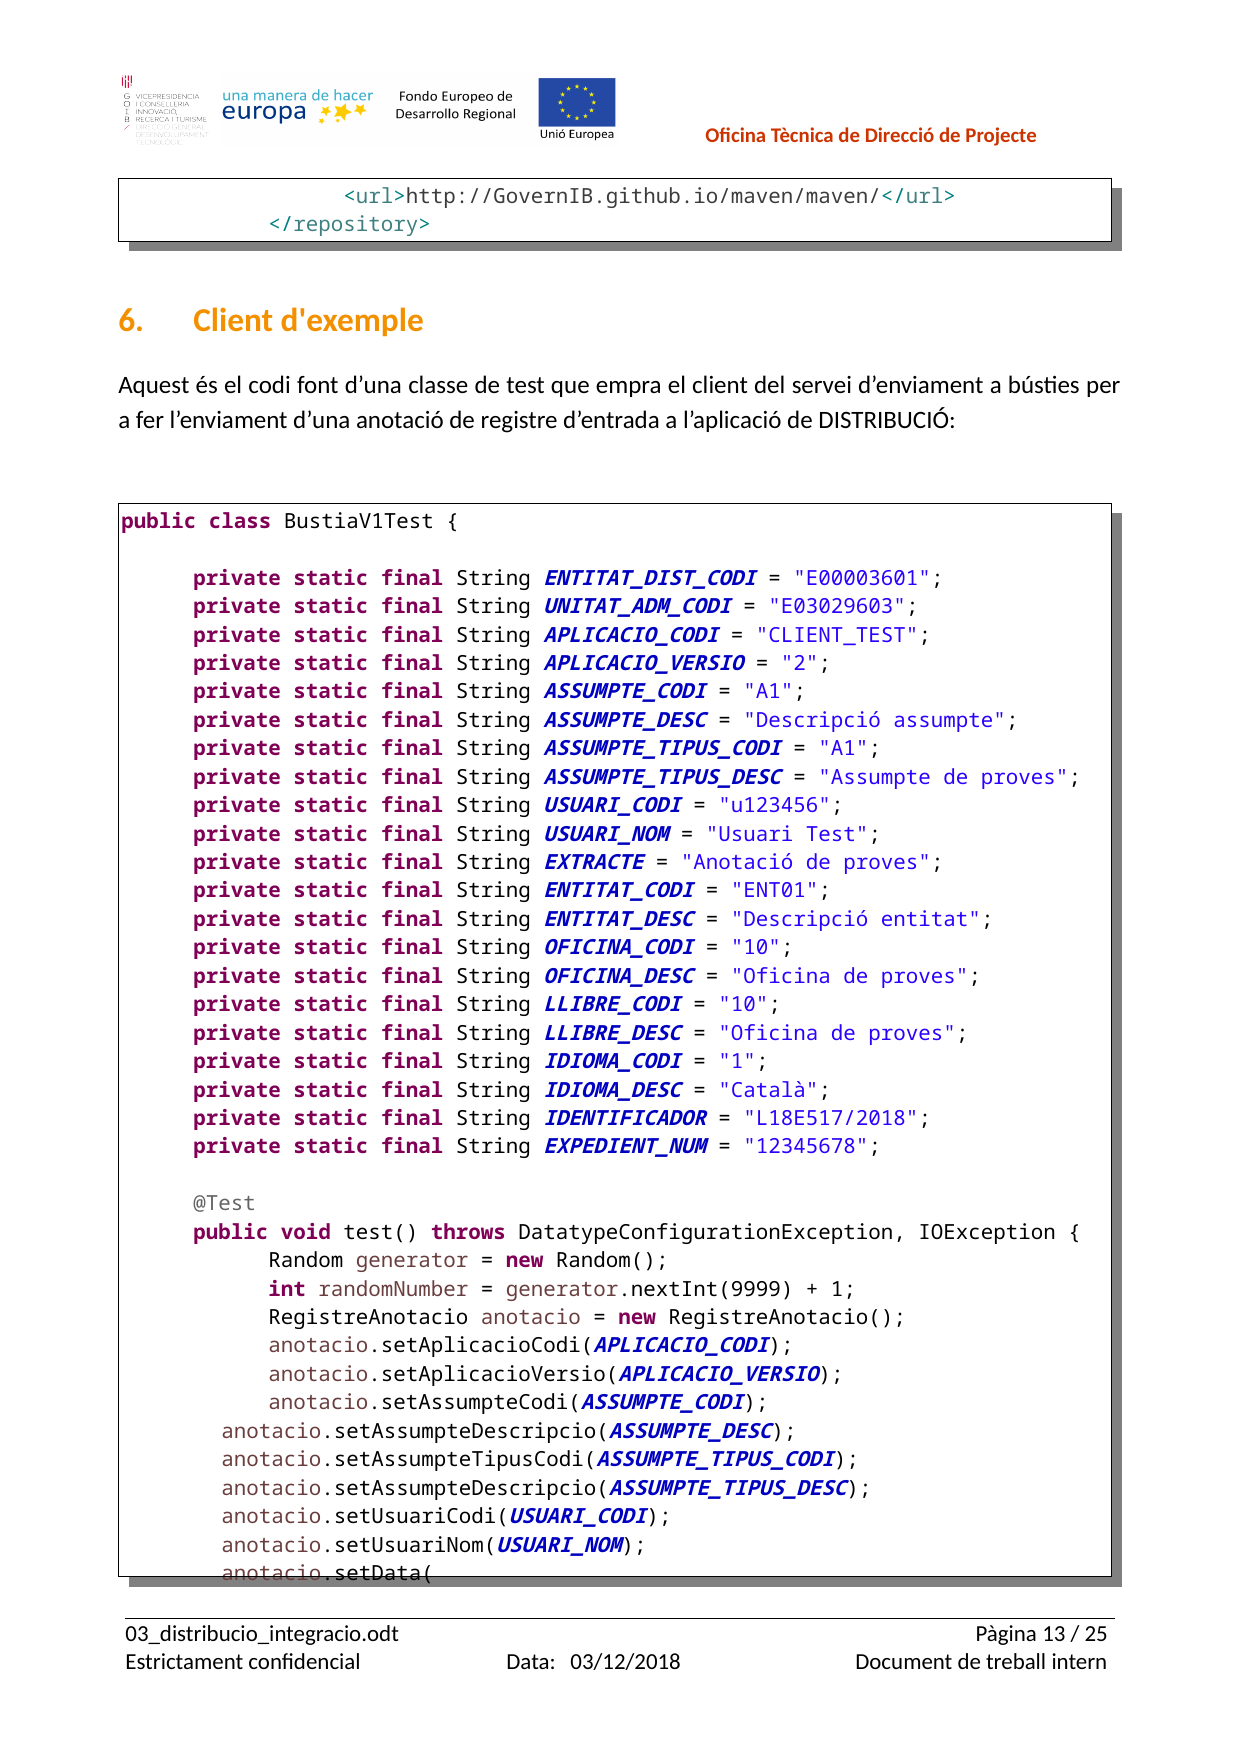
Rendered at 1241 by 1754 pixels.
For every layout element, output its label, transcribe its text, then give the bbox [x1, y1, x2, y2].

subtitle Client d'exemple [118, 298, 1122, 339]
text Aquest és el codi font d’una classe de test que empra el client del servei d’enviament a bústies per a fer l’enviament d’una anotació de registre d’entrada a l’aplicació de DISTRIBUCIÓ: [118, 369, 1122, 434]
text Random generator = new Random(); [119, 1242, 1111, 1271]
text private static final String EXTRACTE = "Anotació de proves"; [119, 844, 1111, 873]
text anotacio.setAplicacioVersio(APLICACIO_VERSIO); [119, 1356, 1111, 1384]
text anotacio.setAssumpteCodi(ASSUMPTE_CODI); [119, 1384, 1111, 1413]
text private static final String USUARI_NOM = "Usuari Test"; [119, 816, 1111, 844]
text public void test() throws DatatypeConfigurationException, IOException { [119, 1214, 1111, 1242]
text private static final String APLICACIO_VERSIO = "2"; [119, 645, 1111, 673]
text private static final String ENTITAT_CODI = "ENT01"; [119, 873, 1111, 901]
text <url>http://GovernIB.github.io/maven/maven/</url> [119, 179, 1111, 206]
text anotacio.setAplicacioCodi(APLICACIO_CODI); [119, 1328, 1111, 1356]
text private static final String LLIBRE_CODI = "10"; [119, 986, 1111, 1015]
text </repository> [119, 206, 1111, 241]
text private static final String USUARI_CODI = "u123456"; [119, 787, 1111, 816]
text anotacio.setAssumpteTipusCodi(ASSUMPTE_TIPUS_CODI); [119, 1441, 1111, 1470]
text private static final String UNITAT_ADM_CODI = "E03029603"; [119, 588, 1111, 617]
text private static final String LLIBRE_DESC = "Oficina de proves"; [119, 1015, 1111, 1043]
text private static final String EXPEDIENT_NUM = "12345678"; [119, 1128, 1111, 1160]
text private static final String ASSUMPTE_TIPUS_DESC = "Assumpte de proves"; [119, 759, 1111, 787]
text private static final String IDIOMA_CODI = "1"; [119, 1043, 1111, 1072]
text anotacio.setData( [119, 1555, 1111, 1576]
text public class BustiaV1Test { [119, 504, 1111, 534]
text private static final String APLICACIO_CODI = "CLIENT_TEST"; [119, 617, 1111, 645]
text private static final String ENTITAT_DESC = "Descripció entitat"; [119, 901, 1111, 929]
text private static final String ASSUMPTE_TIPUS_CODI = "A1"; [119, 730, 1111, 759]
text private static final String ASSUMPTE_DESC = "Descripció assumpte"; [119, 702, 1111, 730]
text private static final String OFICINA_DESC = "Oficina de proves"; [119, 958, 1111, 986]
text anotacio.setUsuariNom(USUARI_NOM); [119, 1527, 1111, 1555]
text private static final String ENTITAT_DIST_CODI = "E00003601"; [119, 560, 1111, 588]
text anotacio.setAssumpteDescripcio(ASSUMPTE_TIPUS_DESC); [119, 1470, 1111, 1498]
text private static final String IDENTIFICADOR = "L18E517/2018"; [119, 1100, 1111, 1128]
text RegistreAnotacio anotacio = new RegistreAnotacio(); [119, 1299, 1111, 1328]
picture [219, 73, 621, 147]
text private static final String OFICINA_CODI = "10"; [119, 929, 1111, 958]
text private static final String IDIOMA_DESC = "Català"; [119, 1072, 1111, 1100]
picture [118, 73, 213, 147]
text anotacio.setUsuariCodi(USUARI_CODI); [119, 1498, 1111, 1527]
text private static final String ASSUMPTE_CODI = "A1"; [119, 673, 1111, 702]
text @Test [119, 1185, 1111, 1214]
text int randomNumber = generator.nextInt(9999) + 1; [119, 1271, 1111, 1299]
text anotacio.setAssumpteDescripcio(ASSUMPTE_DESC); [119, 1413, 1111, 1441]
